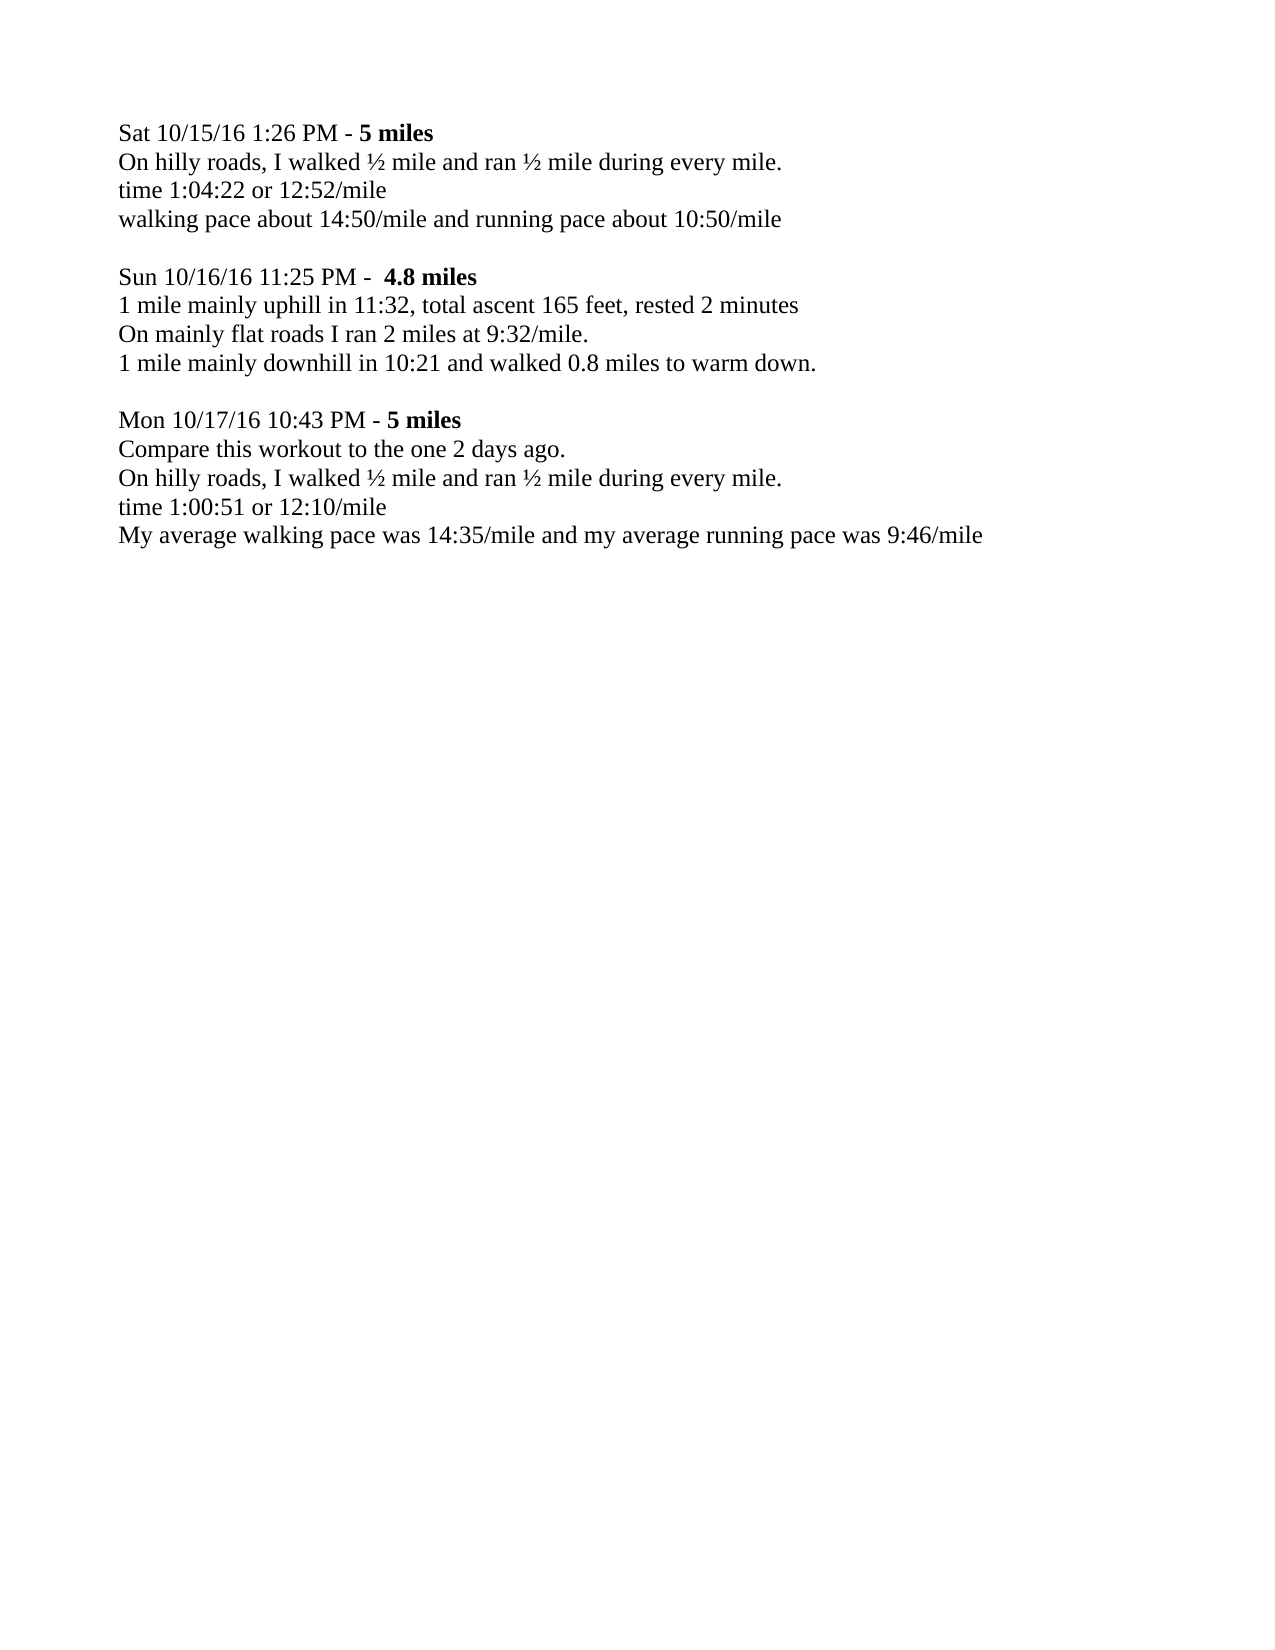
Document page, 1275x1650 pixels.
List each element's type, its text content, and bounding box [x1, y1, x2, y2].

text Mon 10/17/16 10:43 PM - 5 miles [118, 406, 1157, 434]
text Sat 10/15/16 1:26 PM - 5 miles [118, 118, 1157, 147]
text Sun 10/16/16 11:25 PM - 4.8 miles [118, 262, 1157, 291]
text Compare this workout to the one 2 days ago. [118, 434, 1157, 463]
text time 1:00:51 or 12:10/mile [118, 492, 1157, 521]
text On mainly flat roads I ran 2 miles at 9:32/mile. [118, 319, 1157, 348]
text My average walking pace was 14:35/mile and my average running pace was 9:46/mile [118, 521, 1157, 549]
text walking pace about 14:50/mile and running pace about 10:50/mile [118, 204, 1157, 233]
text time 1:04:22 or 12:52/mile [118, 176, 1157, 204]
text On hilly roads, I walked ½ mile and ran ½ mile during every mile. [118, 147, 1157, 176]
text 1 mile mainly uphill in 11:32, total ascent 165 feet, rested 2 minutes [118, 291, 1157, 319]
text 1 mile mainly downhill in 10:21 and walked 0.8 miles to warm down. [118, 348, 1157, 377]
text On hilly roads, I walked ½ mile and ran ½ mile during every mile. [118, 463, 1157, 492]
